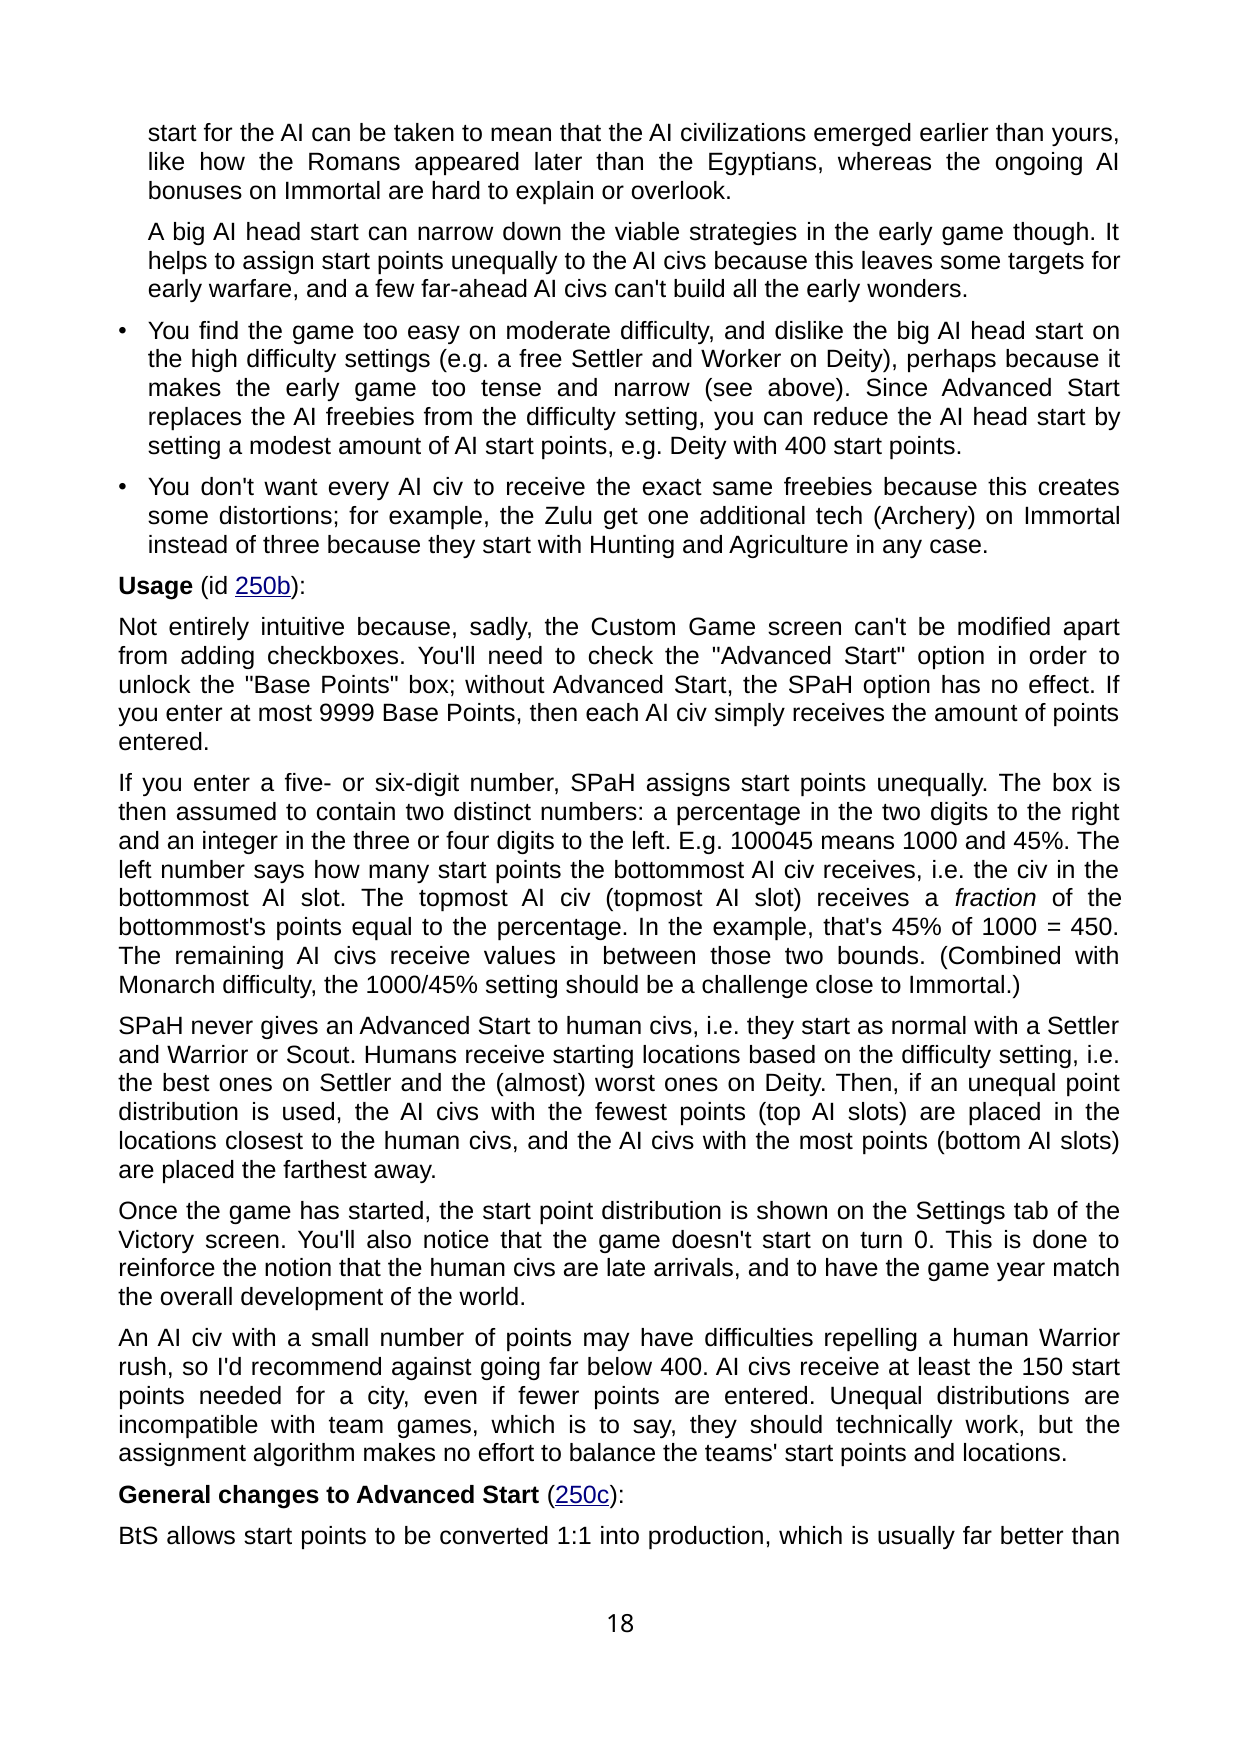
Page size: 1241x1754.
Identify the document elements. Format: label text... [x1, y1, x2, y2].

text Not entirely intuitive because, sadly, the Custom Game screen can't be modified apart from adding checkboxes. You'll need to check the "Advanced Start" option in order to unlock the "Base Points" box; without Advanced Start, the SPaH option has no effect. If you enter at most 9999 Base Points, then each AI civ simply receives the amount of points entered. [118, 612, 1122, 756]
text Usage (id 250b): [118, 571, 1122, 599]
list start for the AI can be taken to mean that the AI civilizations emerged earlier than yours, like how the Romans appeared later than the Egyptians, whereas the ongoing AI bonuses on Immortal are hard to explain or overlook. [118, 118, 1122, 204]
text BtS allows start points to be converted 1:1 into production, which is usually far better than [118, 1521, 1122, 1549]
text An AI civ with a small number of points may have difficulties repelling a human Warrior rush, so I'd recommend against going far below 400. AI civs receive at least the 150 start points needed for a city, even if fewer points are entered. Unequal distributions are incompatible with team games, which is to say, they should technically work, but the assignment algorithm makes no effort to balance the teams' start points and locations. [118, 1323, 1122, 1467]
list You find the game too easy on moderate difficulty, and dislike the big AI head start on the high difficulty settings (e.g. a free Settler and Worker on Deity), perhaps because it makes the early game too tense and narrow (see above). Since Advanced Start replaces the AI freebies from the difficulty setting, you can reduce the AI head start by setting a modest amount of AI start points, e.g. Deity with 400 start points. [118, 316, 1122, 459]
text Once the game has started, the start point distribution is shown on the Settings tab of the Victory screen. You'll also notice that the game doesn't start on turn 0. This is done to reinforce the notion that the human civs are late arrivals, and to have the game year match the overall development of the world. [118, 1196, 1122, 1311]
text If you enter a five- or six-digit number, SPaH assigns start points unequally. The box is then assumed to contain two distinct numbers: a percentage in the two digits to the right and an integer in the three or four digits to the left. E.g. 100045 means 1000 and 45%. The left number says how many start points the bottommost AI civ receives, i.e. the civ in the bottommost AI slot. The topmost AI civ (topmost AI slot) receives a fraction of the bottommost's points equal to the percentage. In the example, that's 45% of 1000 = 450. The remaining AI civs receive values in between those two bounds. (Combined with Monarch difficulty, the 1000/45% setting should be a challenge close to Immortal.) [118, 768, 1122, 998]
list You don't want every AI civ to receive the exact same freebies because this creates some distortions; for example, the Zulu get one additional tech (Archery) on Immortal instead of three because they start with Hunting and Agriculture in any case. [118, 472, 1122, 558]
text General changes to Advanced Start (250c): [118, 1479, 1122, 1508]
list A big AI head start can narrow down the viable strategies in the early game though. It helps to assign start points unequally to the AI civs because this leaves some targets for early warfare, and a few far-ahead AI civs can't build all the early wonders. [118, 217, 1122, 303]
text SPaH never gives an Advanced Start to human civs, i.e. they start as normal with a Settler and Warrior or Scout. Humans receive starting locations based on the difficulty setting, i.e. the best ones on Settler and the (almost) worst ones on Deity. Then, if an unequal point distribution is used, the AI civs with the fewest points (top AI slots) are placed in the locations closest to the human civs, and the AI civs with the most points (bottom AI slots) are placed the farthest away. [118, 1011, 1122, 1183]
